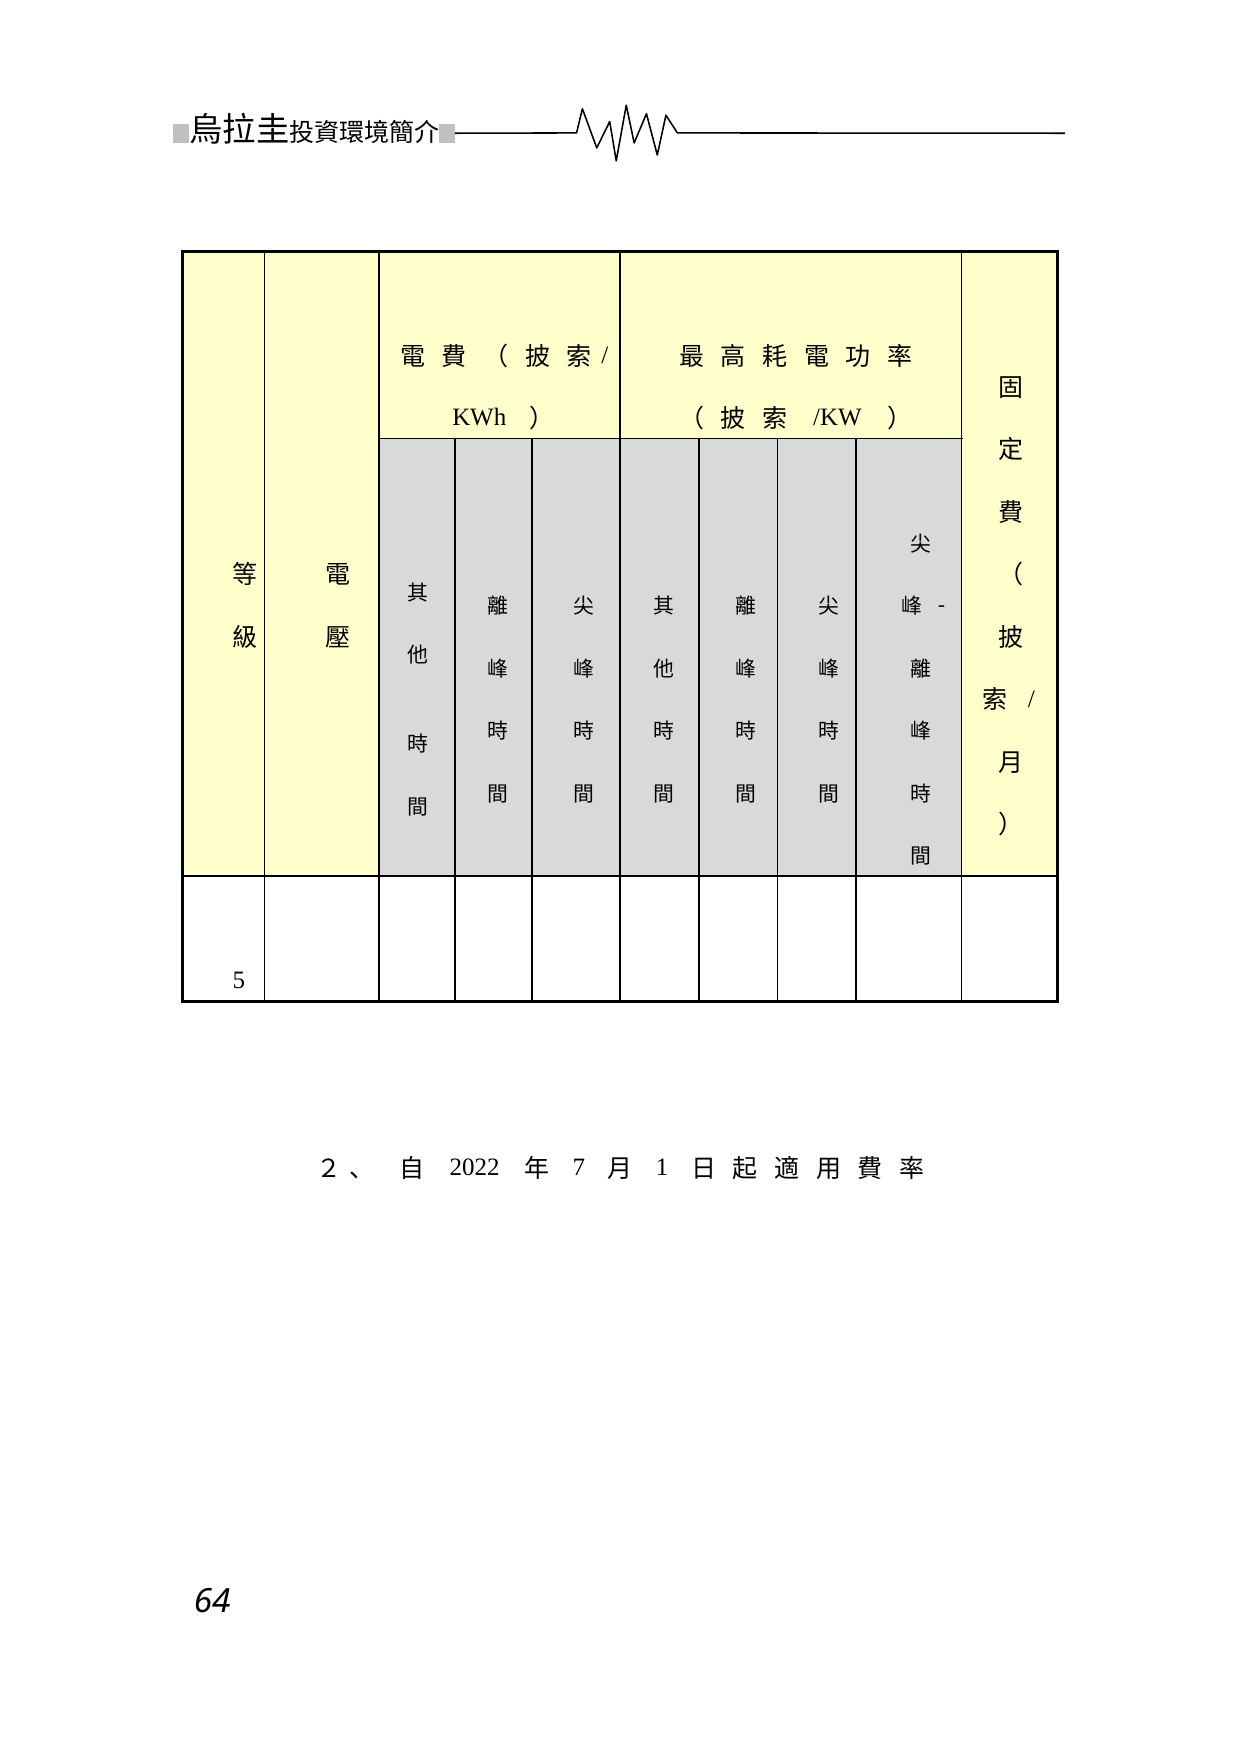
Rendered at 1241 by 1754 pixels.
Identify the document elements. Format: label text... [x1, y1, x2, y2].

table_cell 離峰 時間 [700, 439, 777, 875]
table_cell 離峰 時間 [456, 439, 531, 875]
table_cell 尖峰-離峰時間 [857, 439, 961, 875]
table_cell [456, 877, 531, 1000]
table_cell [621, 877, 698, 1000]
table_cell [265, 877, 378, 1000]
table_header 電費（披索/KWh） [380, 253, 619, 438]
table_cell - [857, 877, 961, 1000]
table_cell 尖峰 時間 [778, 439, 855, 875]
table_cell 其他 時間 [380, 439, 454, 875]
table_cell [380, 877, 454, 1000]
table_header 電壓 [265, 253, 378, 875]
table_cell 尖峰 時間 [533, 439, 619, 875]
table_cell [533, 877, 619, 1000]
table_header 最高耗電功率（披索/KW） [621, 253, 961, 438]
table_header 等級 [184, 253, 264, 875]
table_cell 其他 時間 [621, 439, 698, 875]
table_cell [778, 877, 855, 1000]
table_header 固定費 （披索/月） [962, 253, 1056, 875]
text ２、自2022年7月1日起適用費率 [281, 1125, 1058, 1188]
table_cell [962, 877, 1056, 1000]
table_cell 5 [184, 877, 264, 1000]
table_cell [700, 877, 777, 1000]
